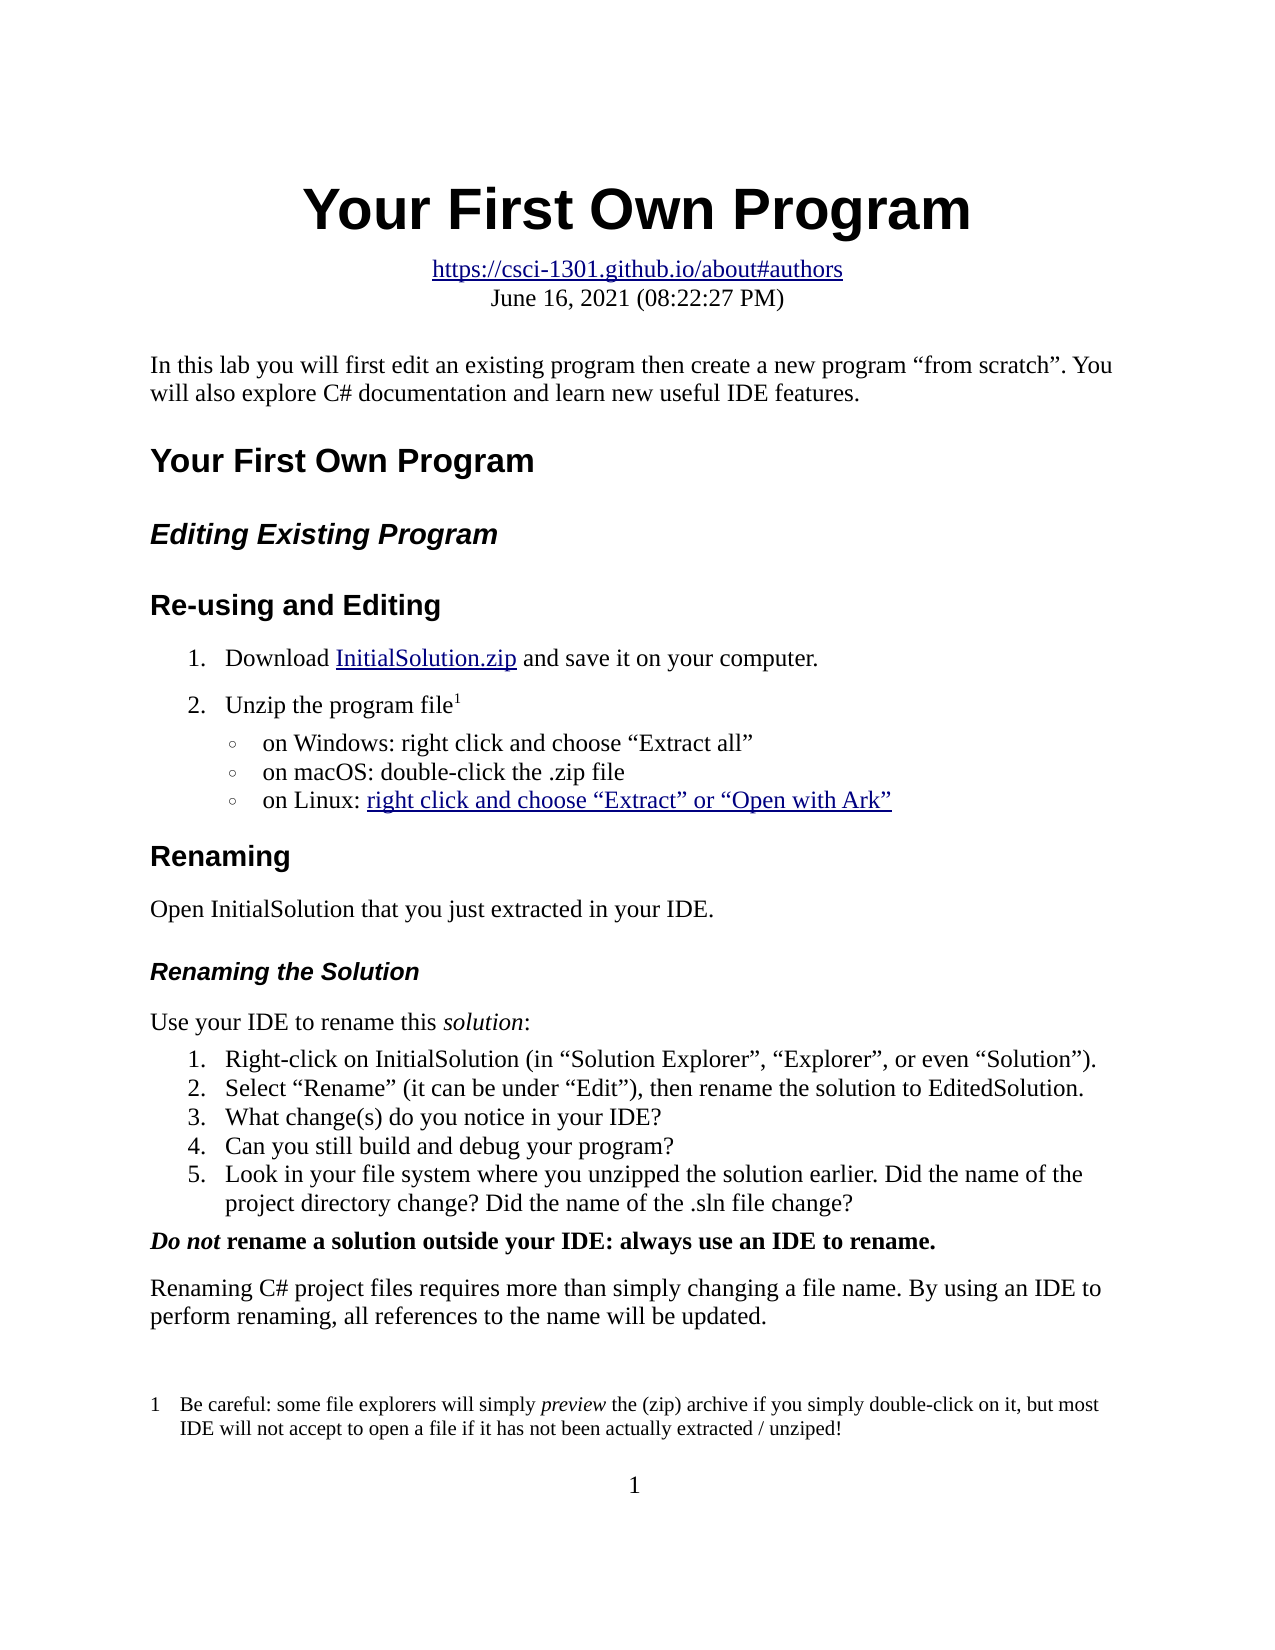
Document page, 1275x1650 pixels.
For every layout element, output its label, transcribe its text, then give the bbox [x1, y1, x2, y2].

subtitle Renaming the Solution [150, 957, 1125, 985]
list Can you still build and debug your program? [187, 1131, 1125, 1159]
list Right-click on InitialSolution (in “Solution Explorer”, “Explorer”, or even “Solution”). [187, 1044, 1125, 1073]
subtitle Editing Existing Program [150, 517, 1125, 551]
text Use your IDE to rename this solution: [150, 1007, 1125, 1036]
text June 16, 2021 (08:22:27 PM) [150, 283, 1125, 312]
list on Windows: right click and choose “Extract all” [225, 728, 1125, 757]
list on Linux: right click and choose “Extract” or “Open with Ark” [225, 785, 1125, 814]
subtitle Renaming [150, 839, 1125, 873]
list Select “Rename” (it can be under “Edit”), then rename the solution to EditedSolution. [187, 1073, 1125, 1102]
text Open InitialSolution that you just extracted in your IDE. [150, 894, 1125, 923]
text In this lab you will first edit an existing program then create a new program “from scratch”. You will also explore C# documentation and learn new useful IDE features. [150, 350, 1125, 407]
list Download InitialSolution.zip and save it on your computer. [187, 643, 1125, 672]
list on macOS: double-click the .zip file [225, 757, 1125, 785]
list Look in your file system where you unzipped the solution earlier. Did the name of the project directory change? Did the name of the .sln file change? [187, 1159, 1125, 1217]
list What change(s) do you notice in your IDE? [187, 1102, 1125, 1131]
text https://csci-1301.github.io/about#authors [150, 254, 1125, 283]
list Be careful: some file explorers will simply preview the (zip) archive if you simply double-click on it, but most IDE will not accept to open a file if it has not been actually extracted / unziped! [150, 1392, 1125, 1440]
subtitle Your First Own Program [150, 441, 1125, 480]
subtitle Re-using and Editing [150, 588, 1125, 622]
text Renaming C# project files requires more than simply changing a file name. By using an IDE to perform renaming, all references to the name will be updated. [150, 1273, 1125, 1330]
list Unzip the program file [187, 690, 1125, 719]
title Your First Own Program [150, 175, 1125, 242]
text Do not rename a solution outside your IDE: always use an IDE to rename. [150, 1226, 1125, 1255]
